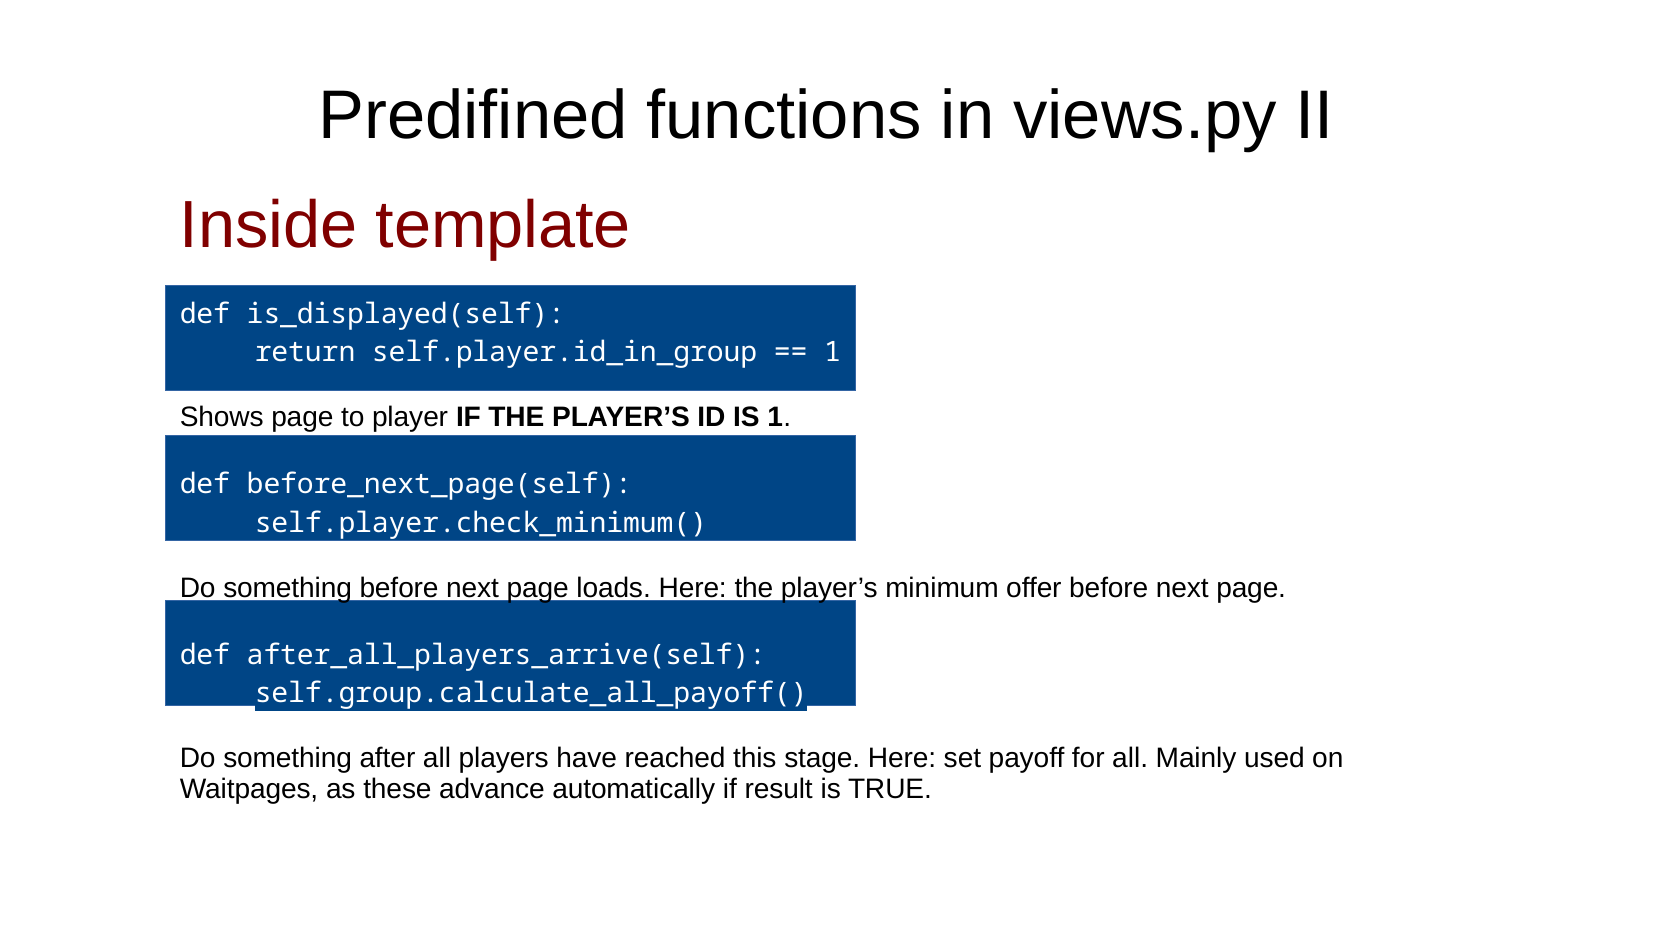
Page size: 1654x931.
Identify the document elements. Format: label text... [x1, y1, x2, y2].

title Predifined functions in views.py II [82, 37, 1571, 193]
text_box Inside template def is_displayed(self): return self.player.id_in_group == 1 Shows page to player IF THE PLAYER’S ID IS 1. def before_next_page(self): self.player.check_minimum() Do something before next page loads. Here: the player’s minimum offer before next page. def after_all_players_arrive(self): self.group.calculate_all_payoff() Do something after all players have reached this stage. Here: set payoff for all. Mainly used on Waitpages, as these advance automatically if result is TRUE. [165, 193, 1486, 818]
